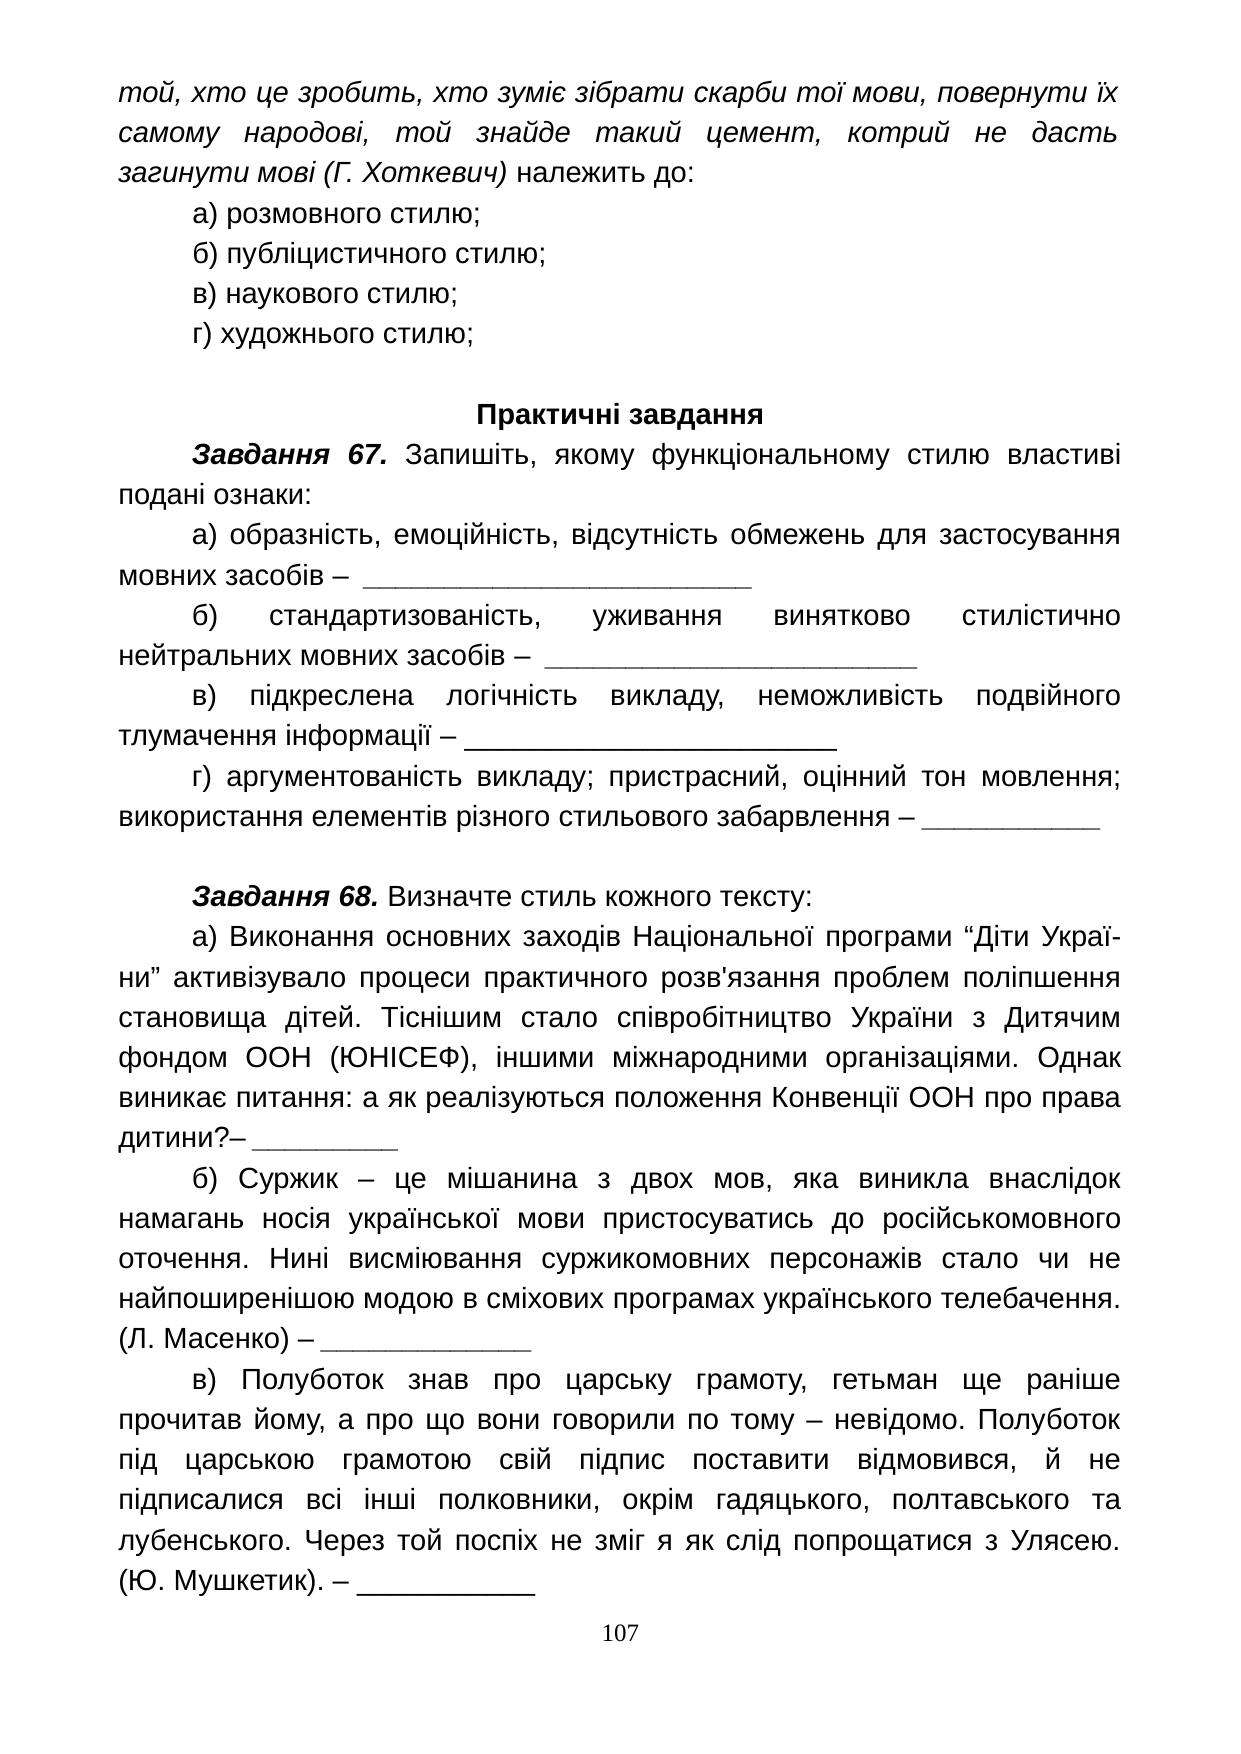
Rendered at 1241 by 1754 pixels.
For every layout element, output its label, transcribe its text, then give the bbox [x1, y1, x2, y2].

text г) художнього стилю; [118, 316, 1122, 350]
text б) публіцистичного стилю; [118, 236, 1122, 269]
text а) розмовного стилю; [118, 196, 1122, 229]
text б) стандартизованість, уживання винятково стилістично нейтральних мовних засобів – _______________________ [118, 598, 1122, 671]
text а) Виконання основних заходів Національної програми “Діти Украї-ни” активізувало процеси практичного розв'язання проблем поліпшення становища дітей. Тіснішим стало співробітництво України з Дитячим фондом ООН (ЮНІСЕФ), іншими міжнародними організаціями. Однак виникає питання: а як реалізуються положення Конвенції ООН про права дитини?– _________ [118, 919, 1122, 1154]
text г) аргументованість викладу; пристрасний, оцінний тон мовлення; використання елементів різного стильового забарвлення – ___________ [118, 758, 1122, 832]
text в) підкреслена логічність викладу, неможливість подвійного тлумачення інформації – _______________________ [118, 678, 1122, 752]
text в) Полуботок знав про царську грамоту, гетьман ще раніше прочитав йому, а про що вони говорили по тому – невідомо. Полуботок під царською грамотою свій підпис поставити відмовився, й не підписалися всі інші полковники, окрім гадяцького, полтавського та лубенського. Через той поспіх не зміг я як слід попрощатися з Улясею. (Ю. Мушкетик). – ___________ [118, 1362, 1122, 1596]
text Завдання 67. Запишіть, якому функціональному стилю властиві подані ознаки: [118, 437, 1122, 511]
text а) образність, емоційність, відсутність обмежень для застосування мовних засобів – ________________________ [118, 517, 1122, 591]
text Завдання 68. Визначте стиль кожного тексту: [118, 879, 1122, 913]
text б) Суржик – це мішанина з двох мов, яка виникла внаслідок намагань носія української мови пристосуватись до російськомовного оточення. Нині висміювання суржикомовних персонажів стало чи не найпоширенішою модою в сміхових програмах українського телебачення. (Л. Масенко) – _____________ [118, 1161, 1122, 1355]
text Практичні завдання [118, 397, 1122, 430]
text той, хто це зробить, хто зуміє зібрати скарби тої мови, повернути їх самому народові, той знайде такий цемент, котрий не дасть загинути мові (Г. Хоткевич) належить до: [118, 75, 1122, 189]
text в) наукового стилю; [118, 276, 1122, 309]
